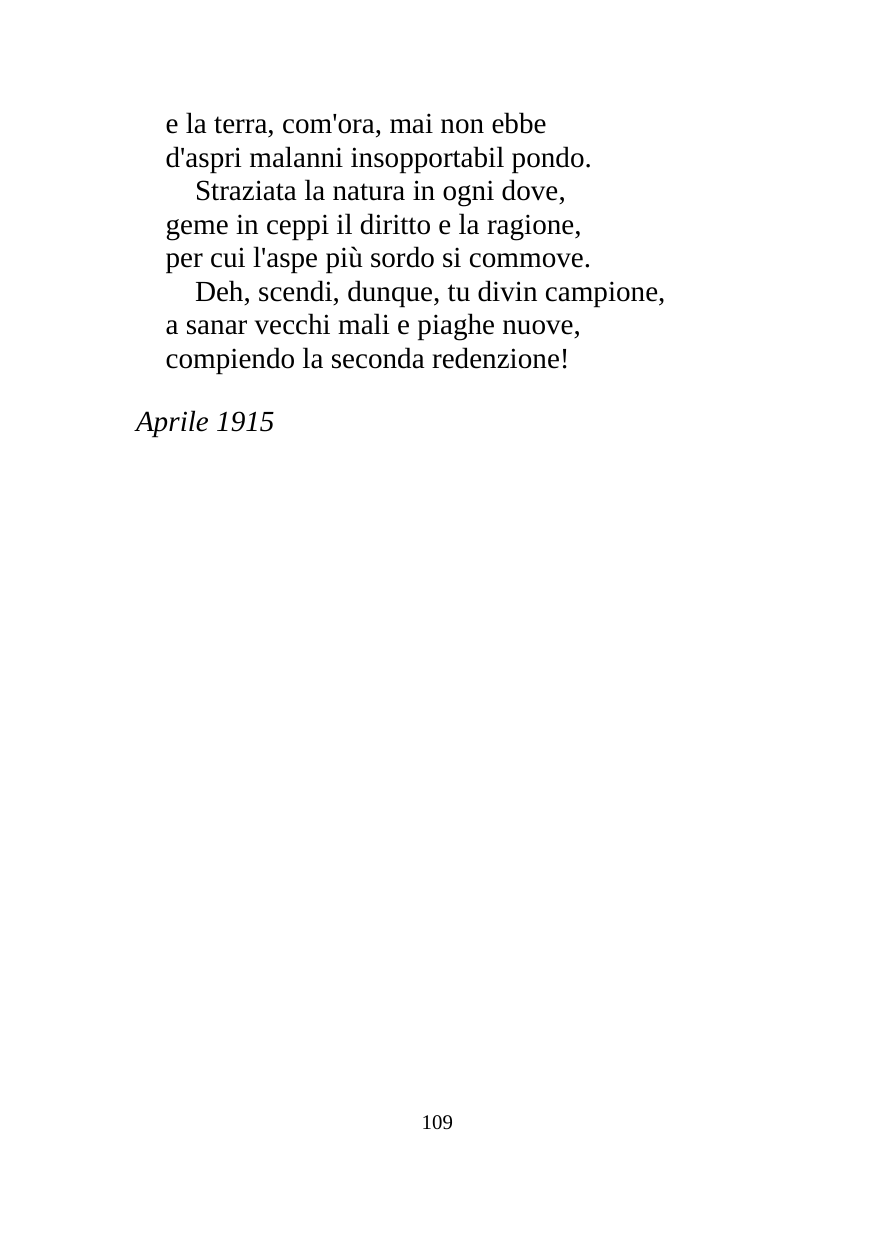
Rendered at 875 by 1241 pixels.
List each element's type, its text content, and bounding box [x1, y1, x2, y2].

text e la terra, com'ora, mai non ebbe d'aspri malanni insopportabil pondo. [165, 106, 768, 173]
text Deh, scendi, dunque, tu divin campione, a sanar vecchi mali e piaghe nuove, compiendo la seconda redenzione! [165, 274, 768, 374]
text Straziata la natura in ogni dove, geme in ceppi il diritto e la ragione, per cui l'aspe più sordo si commove. [165, 173, 768, 274]
text Aprile 1915 [106, 404, 768, 438]
